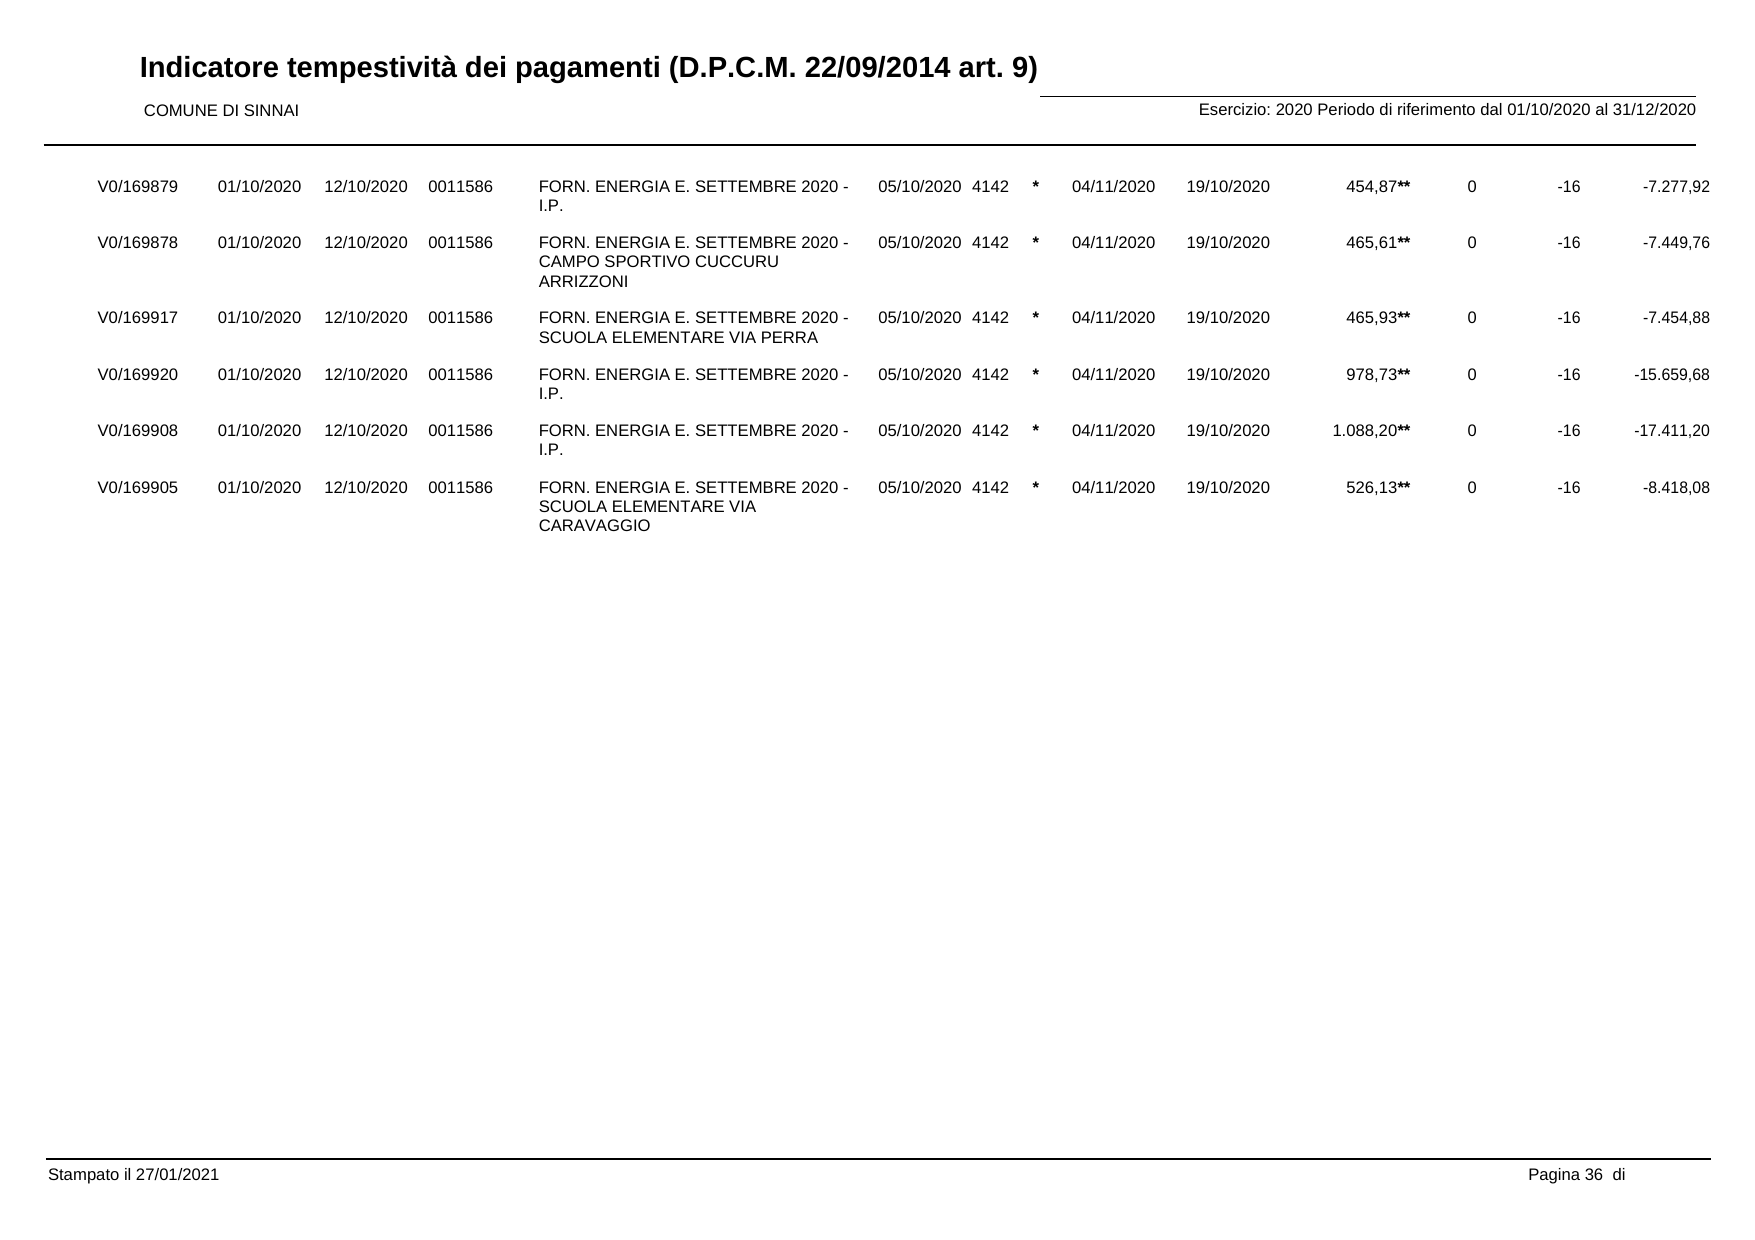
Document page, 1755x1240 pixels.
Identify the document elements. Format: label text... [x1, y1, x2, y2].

table_cell 0 [1423, 363, 1492, 420]
table_cell 19/10/2020 [1171, 175, 1286, 232]
table_cell 0 [1423, 232, 1492, 307]
table_cell 4142 [971, 476, 1020, 552]
table_cell FORN. ENERGIA E. SETTEMBRE 2020 - I.P. [536, 420, 871, 476]
table_cell 12/10/2020 [311, 307, 428, 363]
table_cell 12/10/2020 [311, 420, 428, 476]
table_cell 01/10/2020 [207, 420, 311, 476]
table_cell 19/10/2020 [1171, 363, 1286, 420]
table_cell 1.088,20** [1286, 420, 1422, 476]
table_cell 01/10/2020 [207, 476, 311, 552]
table_cell * 04/11/2020 [1020, 476, 1171, 552]
table_cell 05/10/2020 [871, 307, 971, 363]
table_cell 4142 [971, 307, 1020, 363]
table_cell 0011586 [428, 420, 536, 476]
table_cell V0/169917 [49, 307, 207, 363]
table_cell -7.277,92 [1584, 175, 1711, 232]
table_cell V0/169879 [49, 175, 207, 232]
table_cell 19/10/2020 [1171, 476, 1286, 552]
table_cell 19/10/2020 [1171, 420, 1286, 476]
table_cell 12/10/2020 [311, 363, 428, 420]
table_cell -7.454,88 [1584, 307, 1711, 363]
table_cell 0011586 [428, 232, 536, 307]
table_cell 05/10/2020 [871, 363, 971, 420]
table_cell * 04/11/2020 [1020, 232, 1171, 307]
table_cell -15.659,68 [1584, 363, 1711, 420]
table_cell * 04/11/2020 [1020, 307, 1171, 363]
table_cell V0/169908 [49, 420, 207, 476]
table_cell 4142 [971, 420, 1020, 476]
table_cell -16 [1492, 476, 1584, 552]
table_cell 0 [1423, 307, 1492, 363]
table_cell 454,87** [1286, 175, 1422, 232]
table_cell * 04/11/2020 [1020, 420, 1171, 476]
table_cell -16 [1492, 175, 1584, 232]
table_cell V0/169878 [49, 232, 207, 307]
table_cell 05/10/2020 [871, 232, 971, 307]
table_cell -17.411,20 [1584, 420, 1711, 476]
table_cell FORN. ENERGIA E. SETTEMBRE 2020 - I.P. [536, 363, 871, 420]
table_cell -7.449,76 [1584, 232, 1711, 307]
table_cell * 04/11/2020 [1020, 175, 1171, 232]
table_cell V0/169920 [49, 363, 207, 420]
table_cell -16 [1492, 363, 1584, 420]
table_cell 05/10/2020 [871, 420, 971, 476]
table_cell 19/10/2020 [1171, 232, 1286, 307]
table_cell 01/10/2020 [207, 307, 311, 363]
table_cell 4142 [971, 175, 1020, 232]
table_cell 01/10/2020 [207, 232, 311, 307]
table_cell 12/10/2020 [311, 175, 428, 232]
table_cell 0011586 [428, 363, 536, 420]
table_cell 12/10/2020 [311, 232, 428, 307]
table_cell 526,13** [1286, 476, 1422, 552]
table_cell 05/10/2020 [871, 476, 971, 552]
table_cell FORN. ENERGIA E. SETTEMBRE 2020 - CAMPO SPORTIVO CUCCURU ARRIZZONI [536, 232, 871, 307]
table_cell 978,73** [1286, 363, 1422, 420]
table_cell 19/10/2020 [1171, 307, 1286, 363]
table_cell -8.418,08 [1584, 476, 1711, 552]
table_cell * 04/11/2020 [1020, 363, 1171, 420]
table_cell -16 [1492, 307, 1584, 363]
table_cell 0011586 [428, 175, 536, 232]
table_cell 12/10/2020 [311, 476, 428, 552]
table_cell V0/169905 [49, 476, 207, 552]
table_cell 0 [1423, 175, 1492, 232]
table_cell FORN. ENERGIA E. SETTEMBRE 2020 - SCUOLA ELEMENTARE VIA CARAVAGGIO [536, 476, 871, 552]
table_cell 0011586 [428, 307, 536, 363]
table_cell 465,61** [1286, 232, 1422, 307]
table_cell -16 [1492, 420, 1584, 476]
table_cell FORN. ENERGIA E. SETTEMBRE 2020 - I.P. [536, 175, 871, 232]
table_cell 05/10/2020 [871, 175, 971, 232]
table_cell FORN. ENERGIA E. SETTEMBRE 2020 - SCUOLA ELEMENTARE VIA PERRA [536, 307, 871, 363]
table_cell 01/10/2020 [207, 175, 311, 232]
table_cell 0 [1423, 476, 1492, 552]
table_cell 465,93** [1286, 307, 1422, 363]
table_cell 4142 [971, 363, 1020, 420]
table_cell -16 [1492, 232, 1584, 307]
table_cell 01/10/2020 [207, 363, 311, 420]
table_cell 0 [1423, 420, 1492, 476]
table_cell 0011586 [428, 476, 536, 552]
table_cell 4142 [971, 232, 1020, 307]
